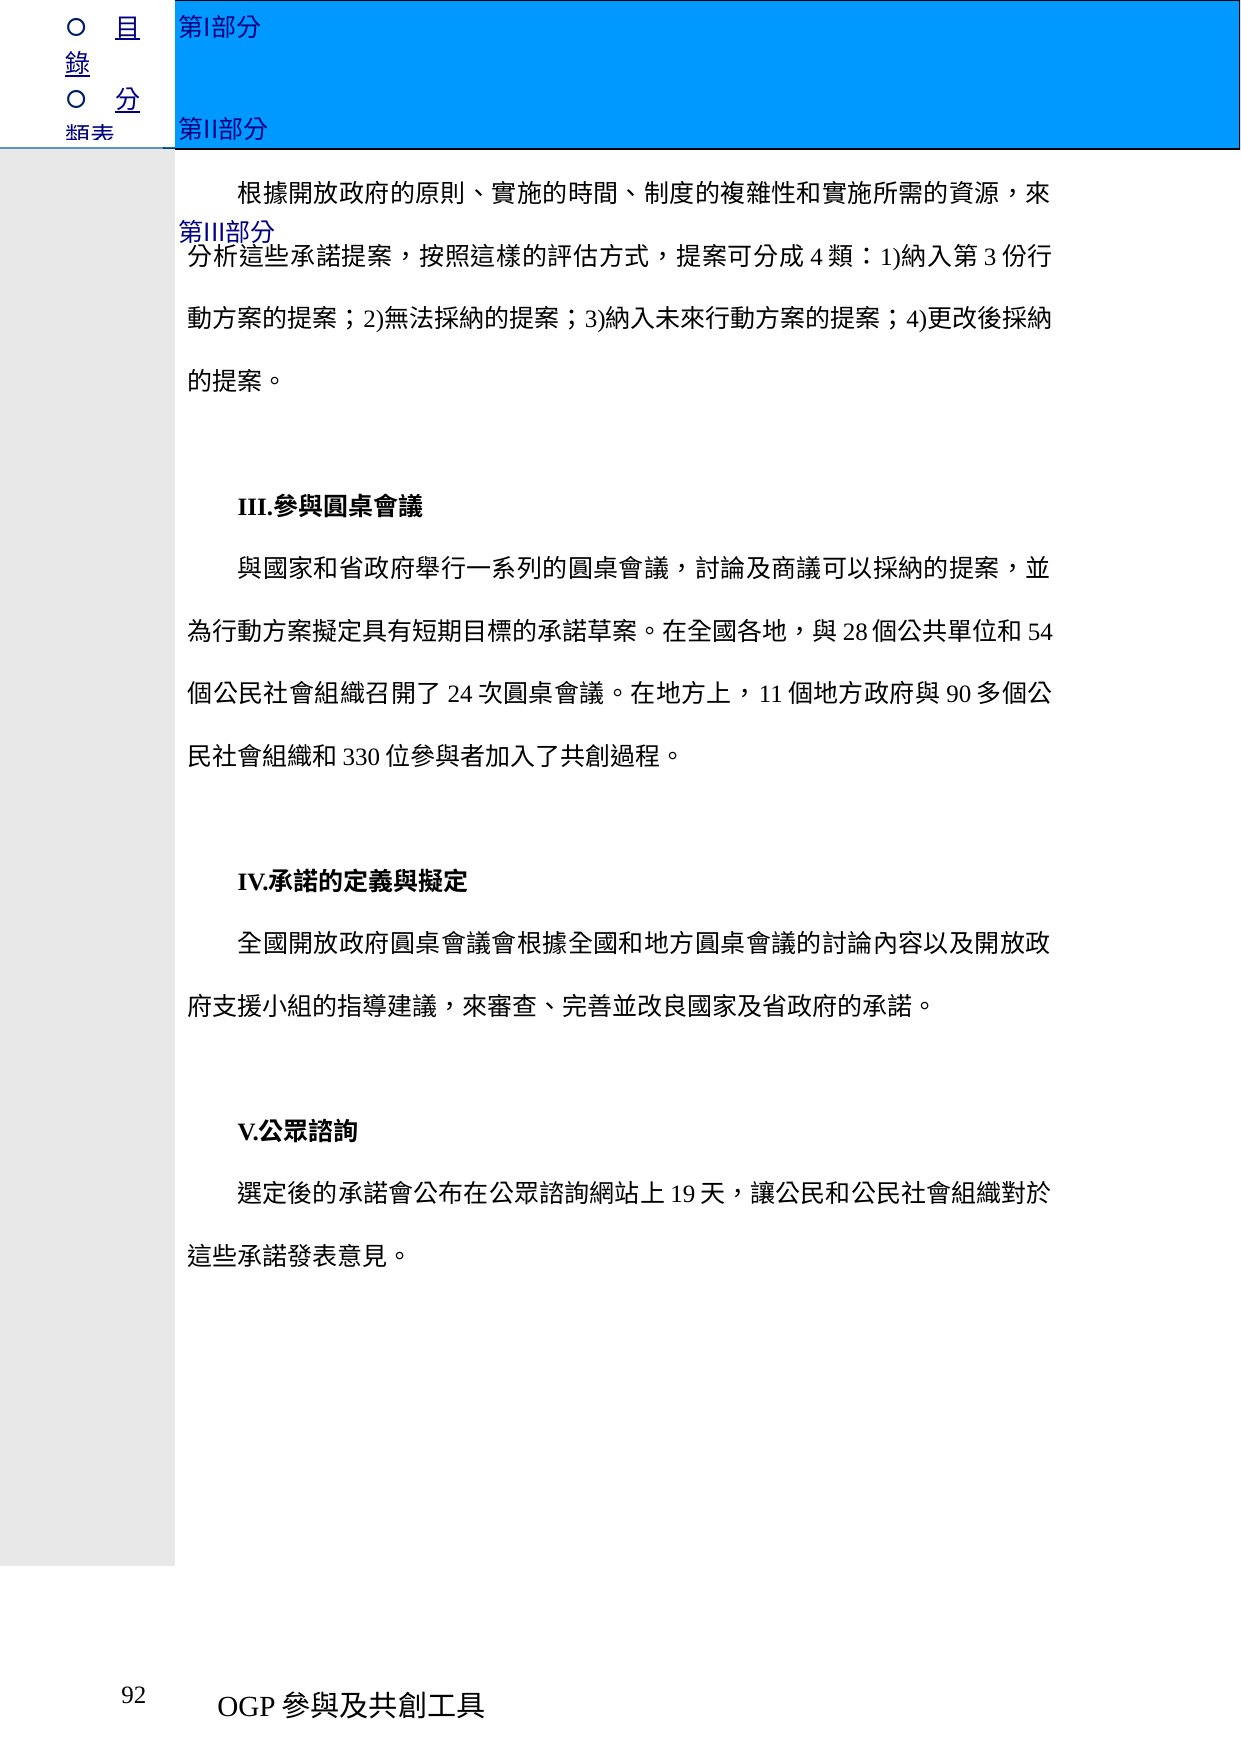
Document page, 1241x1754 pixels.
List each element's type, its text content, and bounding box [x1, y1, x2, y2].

text IV.承諾的定義與擬定 [187, 837, 1053, 900]
text 全國開放政府圓桌會議會根據全國和地方圓桌會議的討論內容以及開放政府支援小組的指導建議，來審查、完善並改良國家及省政府的承諾。 [187, 900, 1053, 1025]
text 根據開放政府的原則、實施的時間、制度的複雜性和實施所需的資源，來分析這些承諾提案，按照這樣的評估方式，提案可分成4類：1)納入第3份行動方案的提案；2)無法採納的提案；3)納入未來行動方案的提案；4)更改後採納的提案。 [187, 150, 1053, 400]
text III.參與圓桌會議 [187, 462, 1053, 525]
text 與國家和省政府舉行一系列的圓桌會議，討論及商議可以採納的提案，並為行動方案擬定具有短期目標的承諾草案。在全國各地，與28個公共單位和54個公民社會組織召開了24次圓桌會議。在地方上，11個地方政府與90多個公民社會組織和330位參與者加入了共創過程。 [187, 525, 1053, 775]
text 選定後的承諾會公布在公眾諮詢網站上19天，讓公民和公民社會組織對於這些承諾發表意見。 [187, 1150, 1053, 1275]
text V.公眾諮詢 [187, 1087, 1053, 1150]
